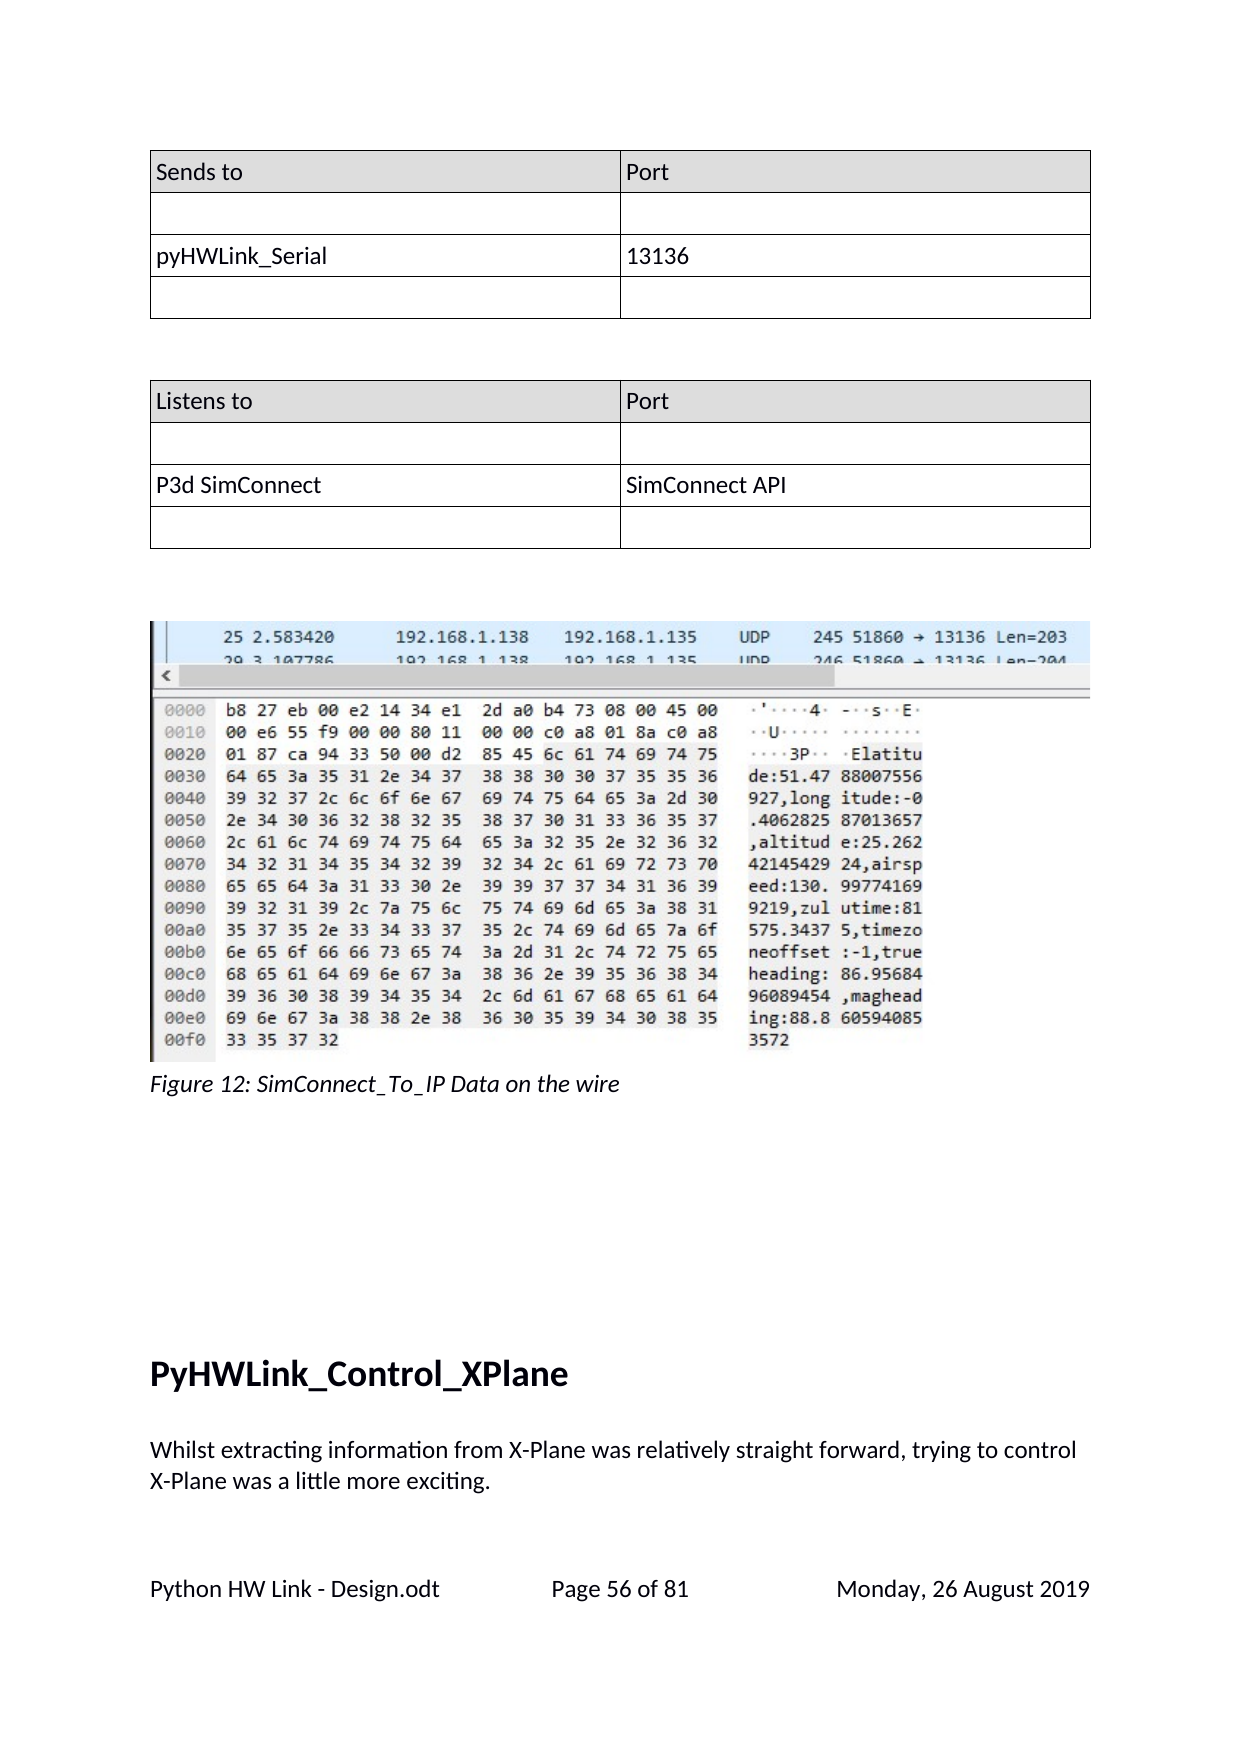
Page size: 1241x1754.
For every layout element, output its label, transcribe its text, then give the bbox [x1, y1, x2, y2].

picture [150, 621, 1091, 1062]
table_cell pyHWLink_Serial [151, 235, 620, 276]
table_cell [621, 193, 1090, 234]
table_cell [621, 423, 1090, 464]
table_cell [151, 423, 620, 464]
table_cell SimConnect API [621, 465, 1090, 506]
table_cell [151, 507, 620, 548]
table_header Sends to [151, 151, 620, 192]
table_header Port [621, 381, 1090, 422]
text Whilst extracting information from X-Plane was relatively straight forward, trying to control X-Plane was a little more exciting. [150, 1434, 1090, 1495]
subtitle PyHWLink_Control_XPlane [150, 1349, 1090, 1395]
table_cell [151, 277, 620, 318]
table_cell [151, 193, 620, 234]
text Figure 12: SimConnect_To_IP Data on the wire [150, 1062, 1090, 1098]
table_cell P3d SimConnect [151, 465, 620, 506]
table_header Port [621, 151, 1090, 192]
table_cell [621, 277, 1090, 318]
table_cell 13136 [621, 235, 1090, 276]
table_header Listens to [151, 381, 620, 422]
table_cell [621, 507, 1090, 548]
